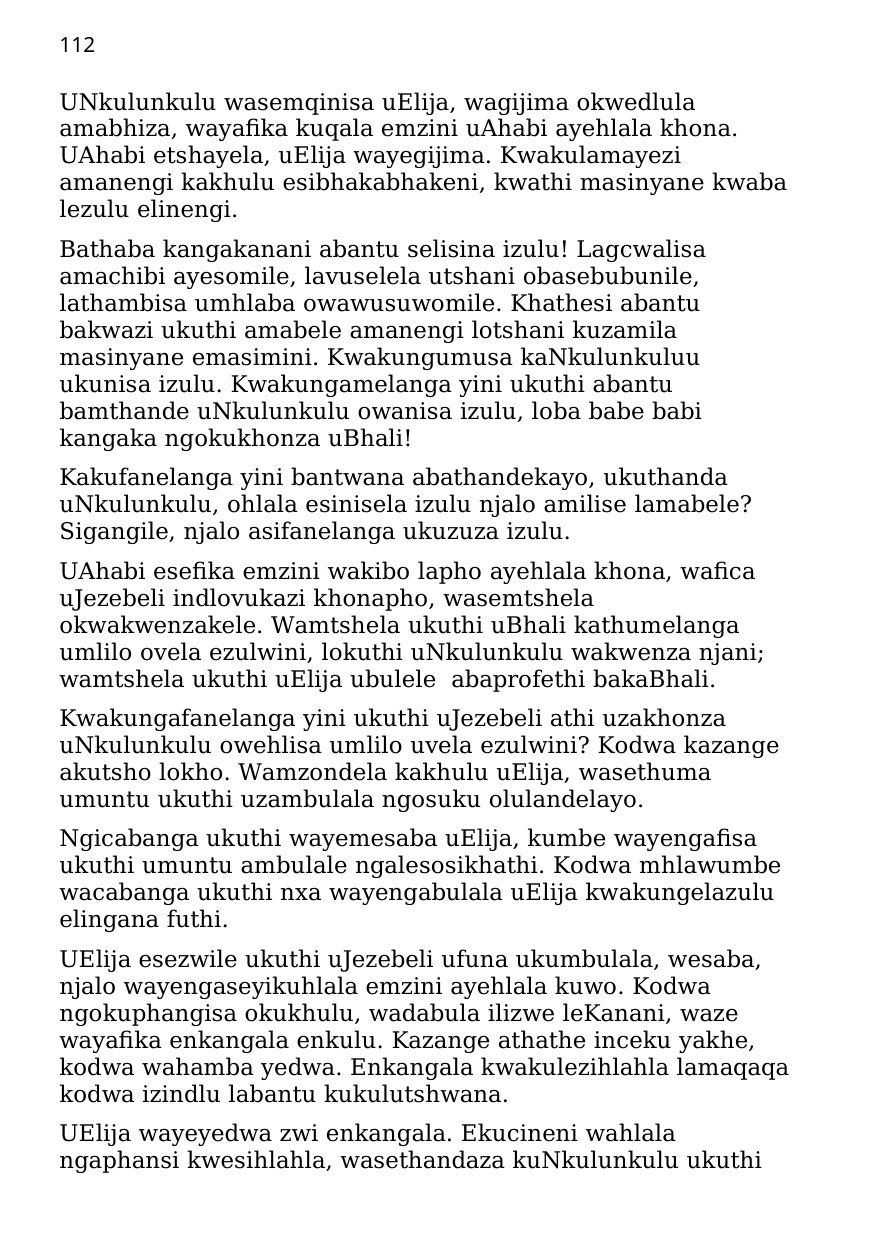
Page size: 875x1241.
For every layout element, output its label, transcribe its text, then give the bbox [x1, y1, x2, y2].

text UAhabi esefika emzini wakibo lapho ayehlala khona, wafica uJezebeli indlovukazi khonapho, wasemtshela okwakwenzakele. Wamtshela ukuthi uBhali kathumelanga umlilo ovela ezulwini, lokuthi uNkulunkulu wakwenza njani; wamtshela ukuthi uElija ubulele abaprofethi bakaBhali. [59, 558, 791, 692]
text Bathaba kangakanani abantu selisina izulu! Lagcwalisa amachibi ayesomile, lavuselela utshani obasebubunile, lathambisa umhlaba owawusuwomile. Khathesi abantu bakwazi ukuthi amabele amanengi lotshani kuzamila masinyane emasimini. Kwakungumusa kaNkulunkuluu ukunisa izulu. Kwakungamelanga yini ukuthi abantu bamthande uNkulunkulu owanisa izulu, loba babe babi kangaka ngokukhonza uBhali! [59, 236, 791, 452]
text Ngicabanga ukuthi wayemesaba uElija, kumbe wayengafisa ukuthi umuntu ambulale ngalesosikhathi. Kodwa mhlawumbe wacabanga ukuthi nxa wayengabulala uElija kwakungelazulu elingana futhi. [59, 825, 791, 933]
text UElija wayeyedwa zwi enkangala. Ekucineni wahlala ngaphansi kwesihlahla, wasethandaza kuNkulunkulu ukuthi [59, 1120, 791, 1174]
text UNkulunkulu wasemqinisa uElija, wagijima okwedlula amabhiza, wayafika kuqala emzini uAhabi ayehlala khona. UAhabi etshayela, uElija wayegijima. Kwakulamayezi amanengi kakhulu esibhakabhakeni, kwathi masinyane kwaba lezulu elinengi. [59, 88, 791, 223]
text Kwakungafanelanga yini ukuthi uJezebeli athi uzakhonza uNkulunkulu owehlisa umlilo uvela ezulwini? Kodwa kazange akutsho lokho. Wamzondela kakhulu uElija, wasethuma umuntu ukuthi uzambulala ngosuku olulandelayo. [59, 705, 791, 813]
text Kakufanelanga yini bantwana abathandekayo, ukuthanda uNkulunkulu, ohlala esinisela izulu njalo amilise lamabele? Sigangile, njalo asifanelanga ukuzuza izulu. [59, 464, 791, 545]
text UElija esezwile ukuthi uJezebeli ufuna ukumbulala, wesaba, njalo wayengaseyikuhlala emzini ayehlala kuwo. Kodwa ngokuphangisa okukhulu, wadabula ilizwe leKanani, waze wayafika enkangala enkulu. Kazange athathe inceku yakhe, kodwa wahamba yedwa. Enkangala kwakulezihlahla lamaqaqa kodwa izindlu labantu kukulutshwana. [59, 946, 791, 1108]
